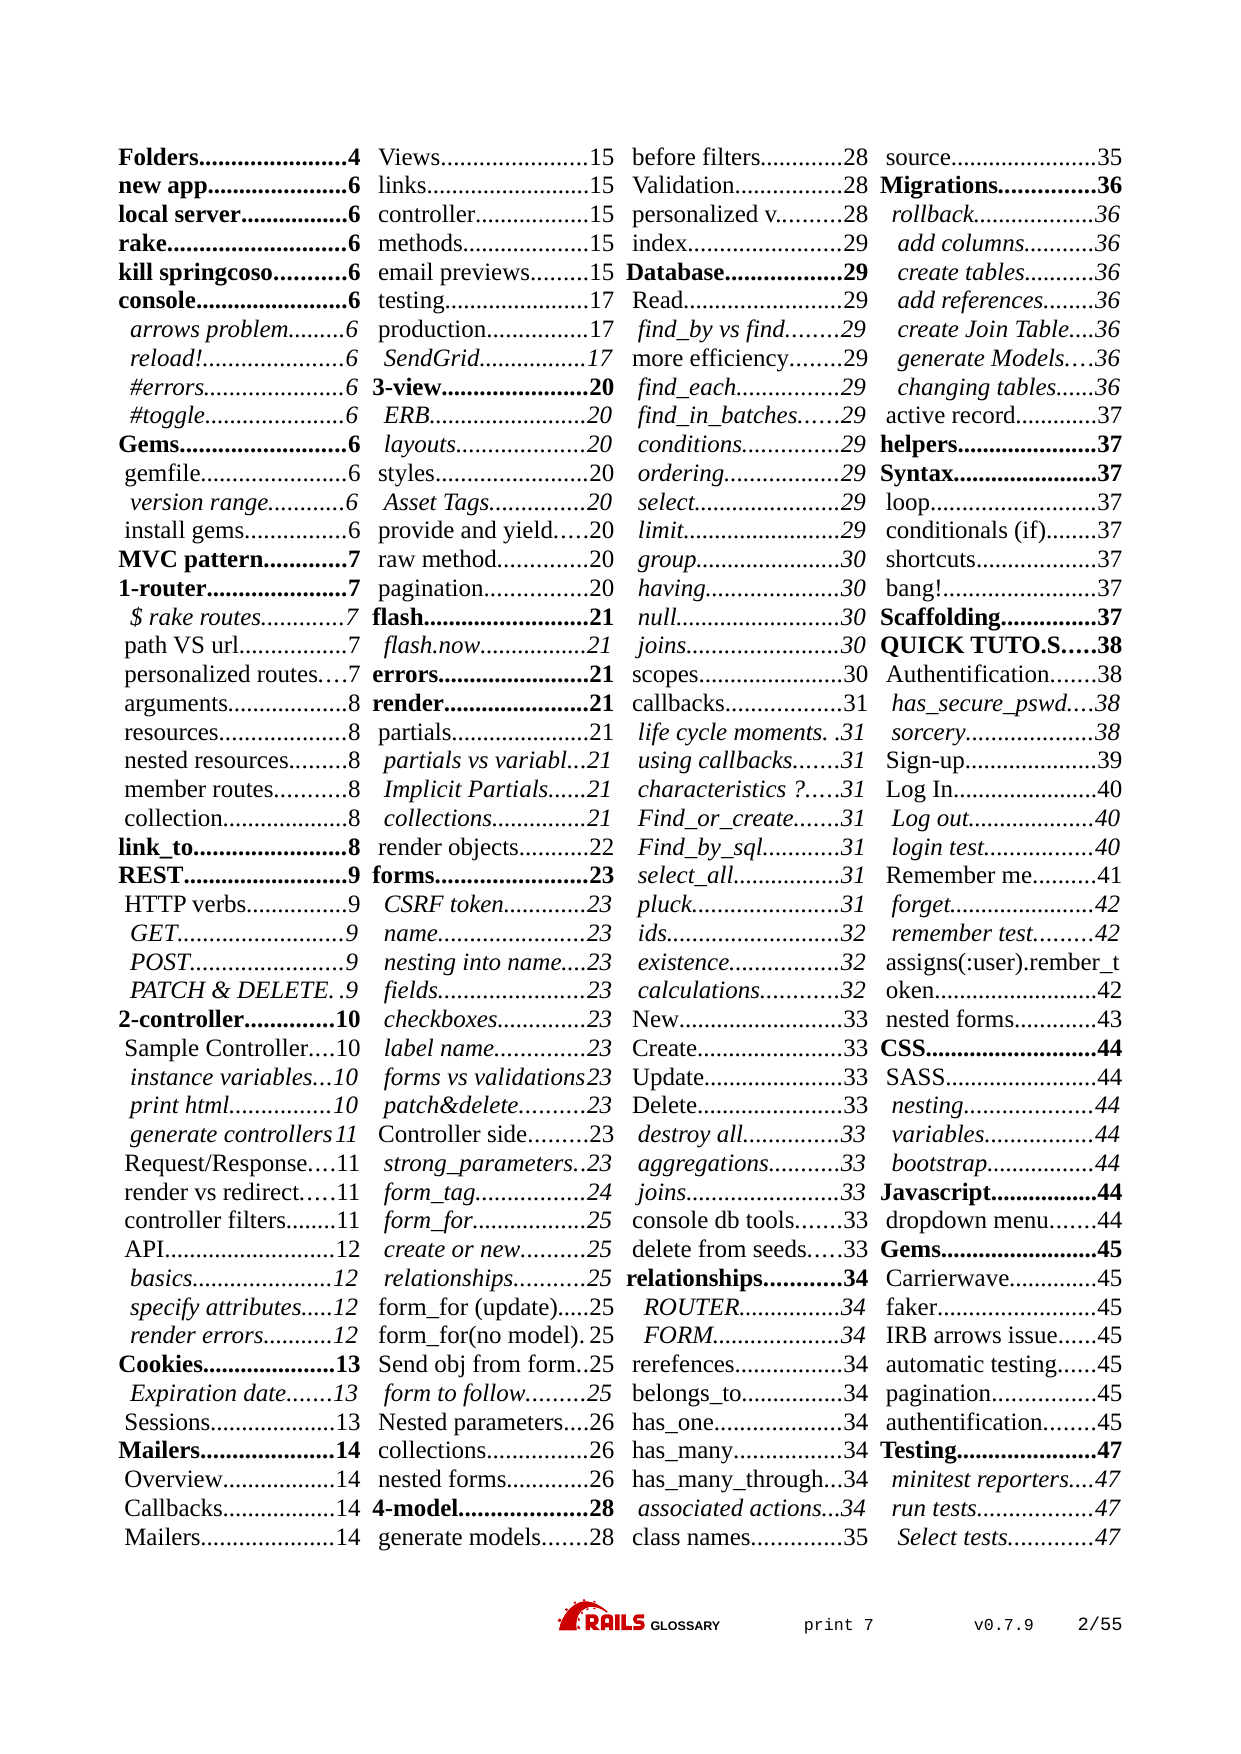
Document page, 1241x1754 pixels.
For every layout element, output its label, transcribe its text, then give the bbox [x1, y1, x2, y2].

text Database 29 [626, 257, 868, 286]
text print html 10 [130, 1091, 360, 1119]
text remember test 42 [891, 918, 1122, 947]
text console db tools 33 [632, 1206, 868, 1234]
text Overview 14 [124, 1464, 360, 1493]
text specify attributes 12 [130, 1292, 360, 1321]
text errors 21 [372, 659, 614, 688]
text fields 23 [384, 976, 614, 1004]
text ordering 29 [638, 458, 868, 487]
text destroy all 33 [638, 1119, 868, 1148]
text Mailers 14 [118, 1436, 360, 1464]
text Callbacks 14 [124, 1493, 360, 1522]
text personalized routes 7 [124, 659, 360, 688]
text testing 17 [378, 286, 614, 314]
text label name 23 [384, 1033, 614, 1062]
text member routes 8 [124, 774, 360, 803]
text Gems 6 [118, 429, 360, 458]
text Scaffolding 37 [880, 602, 1122, 631]
text callbacks 31 [632, 688, 868, 717]
text generate controllers 11 [130, 1119, 360, 1148]
text API 12 [124, 1234, 360, 1263]
text forms 23 [372, 861, 614, 889]
text run tests 47 [891, 1493, 1122, 1522]
text Sample Controller 10 [124, 1033, 360, 1062]
text Gems 45 [880, 1234, 1122, 1263]
text styles 20 [378, 458, 614, 487]
text null 30 [638, 602, 868, 631]
text Send obj from form 25 [378, 1349, 614, 1378]
text 1-router 7 [118, 573, 360, 602]
text automatic testing 45 [886, 1349, 1122, 1378]
text existence 32 [638, 947, 868, 976]
text life cycle moments 31 [638, 717, 868, 746]
text Mailers 14 [124, 1522, 360, 1551]
text render errors 12 [130, 1321, 360, 1349]
text helpers 37 [880, 429, 1122, 458]
text layouts 20 [384, 429, 614, 458]
text Asset Tags 20 [384, 487, 614, 516]
text form_tag 24 [384, 1177, 614, 1206]
text basics 12 [130, 1263, 360, 1292]
text gemfile 6 [124, 458, 360, 487]
text Testing 47 [880, 1436, 1122, 1464]
text checkboxes 23 [384, 1004, 614, 1033]
text 3-view 20 [372, 372, 614, 401]
text select 29 [638, 487, 868, 516]
text sorcery 38 [891, 717, 1122, 746]
text assigns(:user).rember_token 42 [886, 947, 1122, 1004]
text REST 9 [118, 861, 360, 889]
text arrows problem 6 [130, 314, 360, 343]
text provide and yield 20 [378, 516, 614, 544]
text nesting 44 [891, 1091, 1122, 1119]
text partials vs variabl 21 [384, 746, 614, 774]
text delete from seeds 33 [632, 1234, 868, 1263]
text arguments 8 [124, 688, 360, 717]
text conditionals (if) 37 [886, 516, 1122, 544]
text links 15 [378, 171, 614, 199]
text version range 6 [130, 487, 360, 516]
text using callbacks 31 [638, 746, 868, 774]
text PATCH & DELETE 9 [130, 976, 360, 1004]
text calculations 32 [638, 976, 868, 1004]
text forget 42 [891, 889, 1122, 918]
text local server 6 [118, 199, 360, 228]
text partials 21 [378, 717, 614, 746]
text Sign-up 39 [886, 746, 1122, 774]
text index 29 [632, 228, 868, 257]
text HTTP verbs 9 [124, 889, 360, 918]
text 2-controller 10 [118, 1004, 360, 1033]
text render objects 22 [378, 832, 614, 861]
text CSS 44 [880, 1033, 1122, 1062]
text rollback 36 [891, 199, 1122, 228]
text POST 9 [130, 947, 360, 976]
text Delete 33 [632, 1091, 868, 1119]
text associated actions 34 [638, 1493, 868, 1522]
text active record 37 [886, 401, 1122, 429]
text conditions 29 [638, 429, 868, 458]
text install gems 6 [124, 516, 360, 544]
text nested forms 26 [378, 1464, 614, 1493]
text login test 40 [891, 832, 1122, 861]
text dropdown menu 44 [886, 1206, 1122, 1234]
text class names 35 [632, 1522, 868, 1551]
text Find_or_create 31 [638, 803, 868, 832]
text strong_parameters 23 [384, 1148, 614, 1177]
text production 17 [378, 314, 614, 343]
text Create 33 [632, 1033, 868, 1062]
text Controller side 23 [378, 1119, 614, 1148]
text Find_by_sql 31 [638, 832, 868, 861]
text authentification 45 [886, 1407, 1122, 1436]
text Read 29 [632, 286, 868, 314]
text scopes 30 [632, 659, 868, 688]
text patch&delete 23 [384, 1091, 614, 1119]
text changing tables 36 [897, 372, 1122, 401]
text $ rake routes 7 [130, 602, 360, 631]
text Nested parameters 26 [378, 1407, 614, 1436]
text nested resources 8 [124, 746, 360, 774]
text before filters 28 [632, 142, 868, 171]
text has_secure_pswd 38 [891, 688, 1122, 717]
text Javascript 44 [880, 1177, 1122, 1206]
text #errors 6 [130, 372, 360, 401]
text SASS 44 [886, 1062, 1122, 1091]
text controller 15 [378, 199, 614, 228]
text new app 6 [118, 171, 360, 199]
text collection 8 [124, 803, 360, 832]
text create tables 36 [897, 257, 1122, 286]
text Validation 28 [632, 171, 868, 199]
text 4-model 28 [372, 1493, 614, 1522]
text has_many_through 34 [632, 1464, 868, 1493]
text Syntax 37 [880, 458, 1122, 487]
text form_for (update) 25 [378, 1292, 614, 1321]
text rake 6 [118, 228, 360, 257]
text relationships 25 [384, 1263, 614, 1292]
text flash 21 [372, 602, 614, 631]
text New 33 [632, 1004, 868, 1033]
text Log out 40 [891, 803, 1122, 832]
text joins 33 [638, 1177, 868, 1206]
text ids 32 [638, 918, 868, 947]
text pagination 45 [886, 1378, 1122, 1407]
text forms vs validations 23 [384, 1062, 614, 1091]
text controller filters 11 [124, 1206, 360, 1234]
text raw method 20 [378, 544, 614, 573]
text belongs_to 34 [632, 1378, 868, 1407]
text console 6 [118, 286, 360, 314]
text Folders 4 [118, 142, 360, 171]
text flash.now 21 [384, 631, 614, 659]
text more efficiency 29 [632, 343, 868, 372]
text generate Models 36 [897, 343, 1122, 372]
text methods 15 [378, 228, 614, 257]
text add columns 36 [897, 228, 1122, 257]
text rerefences 34 [632, 1349, 868, 1378]
text faker 45 [886, 1292, 1122, 1321]
text Log In 40 [886, 774, 1122, 803]
text relationships 34 [626, 1263, 868, 1292]
text find_each 29 [638, 372, 868, 401]
text email previews 15 [378, 257, 614, 286]
text instance variables 10 [130, 1062, 360, 1091]
text generate models 28 [378, 1522, 614, 1551]
text CSRF token 23 [384, 889, 614, 918]
text limit 29 [638, 516, 868, 544]
text pagination 20 [378, 573, 614, 602]
text Views 15 [378, 142, 614, 171]
text resources 8 [124, 717, 360, 746]
text find_by vs find 29 [638, 314, 868, 343]
text FORM 34 [643, 1321, 868, 1349]
text form to follow 25 [384, 1378, 614, 1407]
text path VS url 7 [124, 631, 360, 659]
text bang! 37 [886, 573, 1122, 602]
text render vs redirect 11 [124, 1177, 360, 1206]
text render 21 [372, 688, 614, 717]
text #toggle 6 [130, 401, 360, 429]
text Select tests 47 [897, 1522, 1122, 1551]
text joins 30 [638, 631, 868, 659]
text Remember me 41 [886, 861, 1122, 889]
text loop 37 [886, 487, 1122, 516]
text pluck 31 [638, 889, 868, 918]
text Sessions 13 [124, 1407, 360, 1436]
text Request/Response 11 [124, 1148, 360, 1177]
text aggregations 33 [638, 1148, 868, 1177]
text kill springcoso 6 [118, 257, 360, 286]
text collections 21 [384, 803, 614, 832]
text GET 9 [130, 918, 360, 947]
text ROUTER 34 [643, 1292, 868, 1321]
text Authentification 38 [886, 659, 1122, 688]
text has_many 34 [632, 1436, 868, 1464]
text bootstrap 44 [891, 1148, 1122, 1177]
text collections 26 [378, 1436, 614, 1464]
text personalized v. 28 [632, 199, 868, 228]
text form_for(no model) 25 [378, 1321, 614, 1349]
text characteristics ? 31 [638, 774, 868, 803]
text MVC pattern 7 [118, 544, 360, 573]
text Update 33 [632, 1062, 868, 1091]
text nested forms 43 [886, 1004, 1122, 1033]
text shortcuts 37 [886, 544, 1122, 573]
text QUICK TUTO.S 38 [880, 631, 1122, 659]
text ERB 20 [384, 401, 614, 429]
text has_one 34 [632, 1407, 868, 1436]
text minitest reporters 47 [891, 1464, 1122, 1493]
text nesting into name 23 [384, 947, 614, 976]
text having 30 [638, 573, 868, 602]
text Migrations 36 [880, 171, 1122, 199]
text Carrierwave 45 [886, 1263, 1122, 1292]
text create Join Table 36 [897, 314, 1122, 343]
text Cookies 13 [118, 1349, 360, 1378]
text source 35 [886, 142, 1122, 171]
text link_to 8 [118, 832, 360, 861]
text select_all 31 [638, 861, 868, 889]
text SendGrid 17 [384, 343, 614, 372]
text Expiration date 13 [130, 1378, 360, 1407]
text group 30 [638, 544, 868, 573]
text form_for 25 [384, 1206, 614, 1234]
text create or new 25 [384, 1234, 614, 1263]
text Implicit Partials 21 [384, 774, 614, 803]
text IRB arrows issue 45 [886, 1321, 1122, 1349]
text name 23 [384, 918, 614, 947]
text reload! 6 [130, 343, 360, 372]
text add references 36 [897, 286, 1122, 314]
text variables 44 [891, 1119, 1122, 1148]
text find_in_batches 29 [638, 401, 868, 429]
